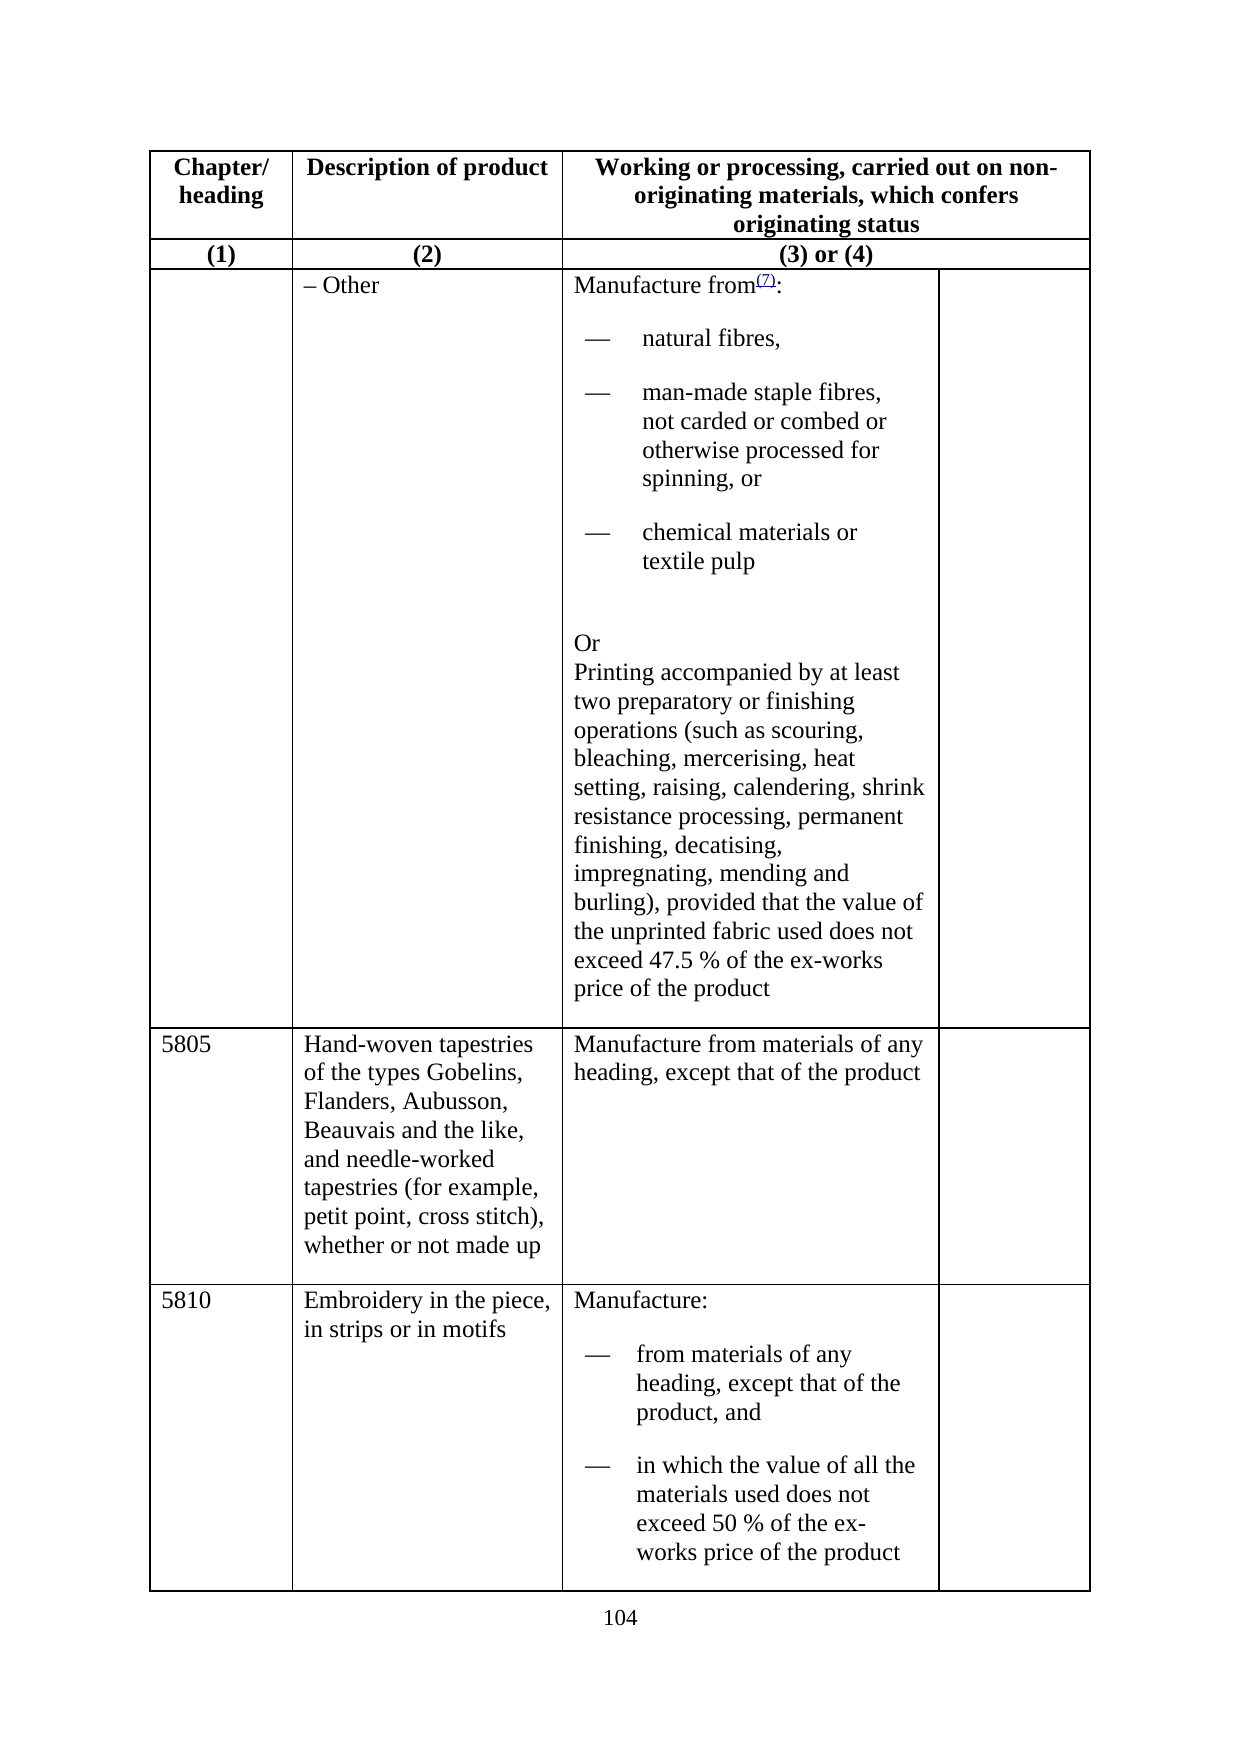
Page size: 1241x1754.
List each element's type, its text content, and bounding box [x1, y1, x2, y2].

table_header from materials of any heading, except that of the product, and [625, 1339, 928, 1450]
table_cell Manufacture: [563, 1285, 938, 1590]
table_cell [151, 270, 292, 1027]
table_cell man-made staple fibres, not carded or combed or otherwise processed for spinning, or [631, 377, 928, 517]
table_cell — [574, 377, 631, 517]
table_cell — [574, 1450, 625, 1590]
table_cell [940, 270, 1089, 1027]
table_header natural fibres, [631, 324, 928, 377]
table_cell Manufacture from(7): Or Printing accompanied by at least two preparatory or finishing operations (such as scouring, bleaching, mercerising, heat setting, raising, calendering, shrink resistance processing, permanent finishing, decatising, impregnating, mending and burling), provided that the value of the unprinted fabric used does not exceed 47.5 % of the ex-works price of the product [563, 270, 938, 1027]
table_cell 5810 [151, 1285, 292, 1590]
table_header Description of product [293, 152, 562, 238]
table_cell in which the value of all the materials used does not exceed 50 % of the ex-works price of the product [625, 1450, 928, 1590]
table_header Working or processing, carried out on non-originating materials, which confers originating status [563, 152, 1089, 238]
table_cell — [574, 517, 631, 600]
table_cell (1) [151, 240, 292, 268]
table_header Chapter/ heading [151, 152, 292, 238]
table_cell 5805 [151, 1029, 292, 1284]
table_cell [940, 1029, 1089, 1284]
table_cell chemical materials or textile pulp [631, 517, 928, 600]
table_cell Hand-woven tapestries of the types Gobelins, Flanders, Aubusson, Beauvais and the like, and needle-worked tapestries (for example, petit point, cross stitch), whether or not made up [293, 1029, 562, 1284]
table_cell Embroidery in the piece, in strips or in motifs [293, 1285, 562, 1590]
table_cell [940, 1285, 1089, 1590]
table_cell (3) or (4) [563, 240, 1089, 268]
table_cell – Other [293, 270, 562, 1027]
table_cell Manufacture from materials of any heading, except that of the product [563, 1029, 938, 1284]
table_header — [574, 324, 631, 377]
table_header — [574, 1339, 625, 1450]
table_cell (2) [293, 240, 562, 268]
